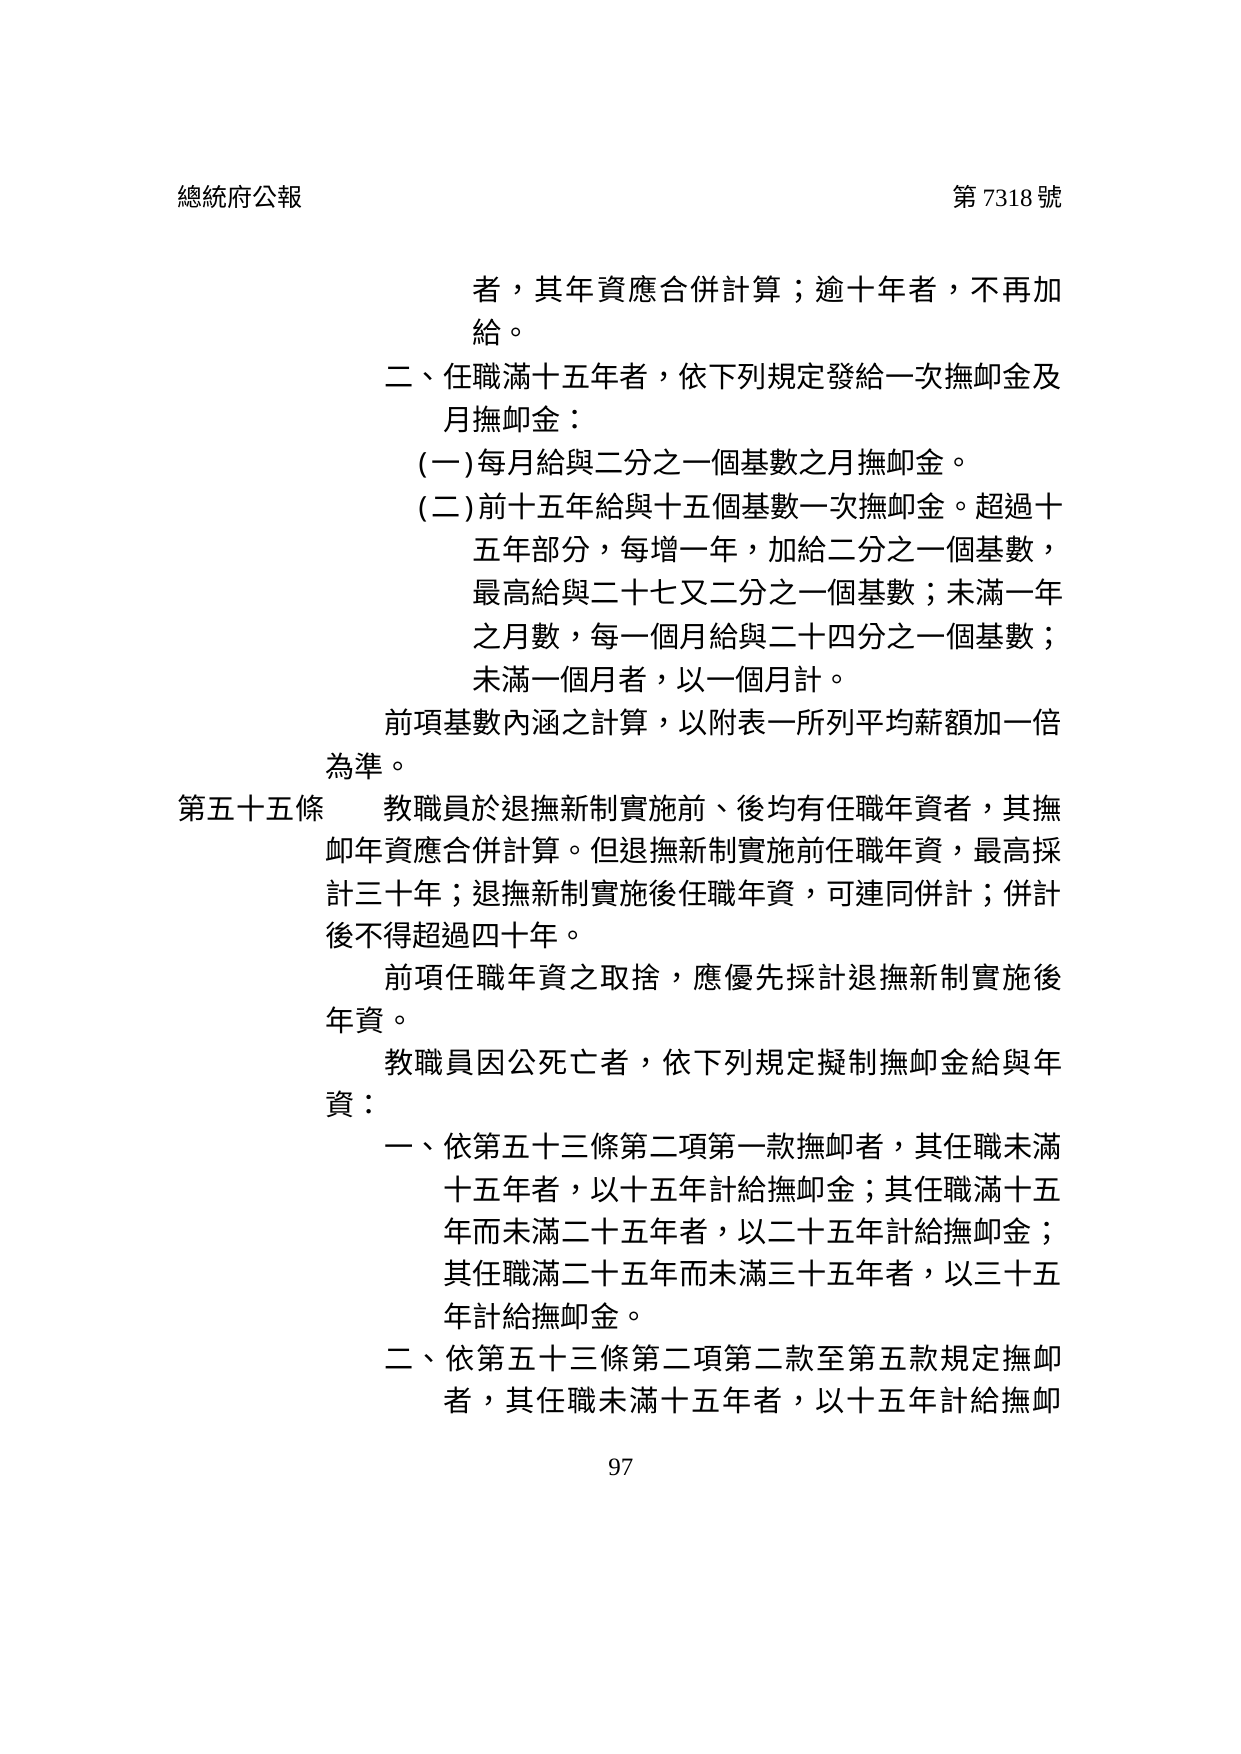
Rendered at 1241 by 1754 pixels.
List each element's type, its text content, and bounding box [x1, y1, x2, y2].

text 二、任職滿十五年者，依下列規定發給一次撫卹金及月撫卹金： [384, 352, 1064, 439]
text (二)前十五年給與十五個基數一次撫卹金。超過十五年部分，每增一年，加給二分之一個基數，最高給與二十七又二分之一個基數；未滿一年之月數，每一個月給與二十四分之一個基數；未滿一個月者，以一個月計。 [413, 482, 1064, 699]
text 前項任職年資之取捨，應優先採計退撫新制實施後年資。 [325, 955, 1064, 1039]
text 一、依第五十三條第二項第一款撫卹者，其任職未滿十五年者，以十五年計給撫卹金；其任職滿十五年而未滿二十五年者，以二十五年計給撫卹金；其任職滿二十五年而未滿三十五年者，以三十五年計給撫卹金。 [384, 1124, 1064, 1336]
text (一)每月給與二分之一個基數之月撫卹金。 [413, 439, 1064, 482]
text 二、依第五十三條第二項第二款至第五款規定撫卹者，其任職未滿十五年者，以十五年計給撫卹 [384, 1336, 1064, 1420]
text 第五十五條 教職員於退撫新制實施前、後均有任職年資者，其撫卹年資應合併計算。但退撫新制實施前任職年資，最高採計三十年；退撫新制實施後任職年資，可連同併計；併計後不得超過四十年。 [177, 786, 1064, 955]
text 者，其年資應合併計算；逾十年者，不再加給。 [413, 266, 1064, 352]
text 教職員因公死亡者，依下列規定擬制撫卹金給與年資： [325, 1039, 1064, 1124]
text 前項基數內涵之計算，以附表一所列平均薪額加一倍為準。 [325, 699, 1064, 786]
